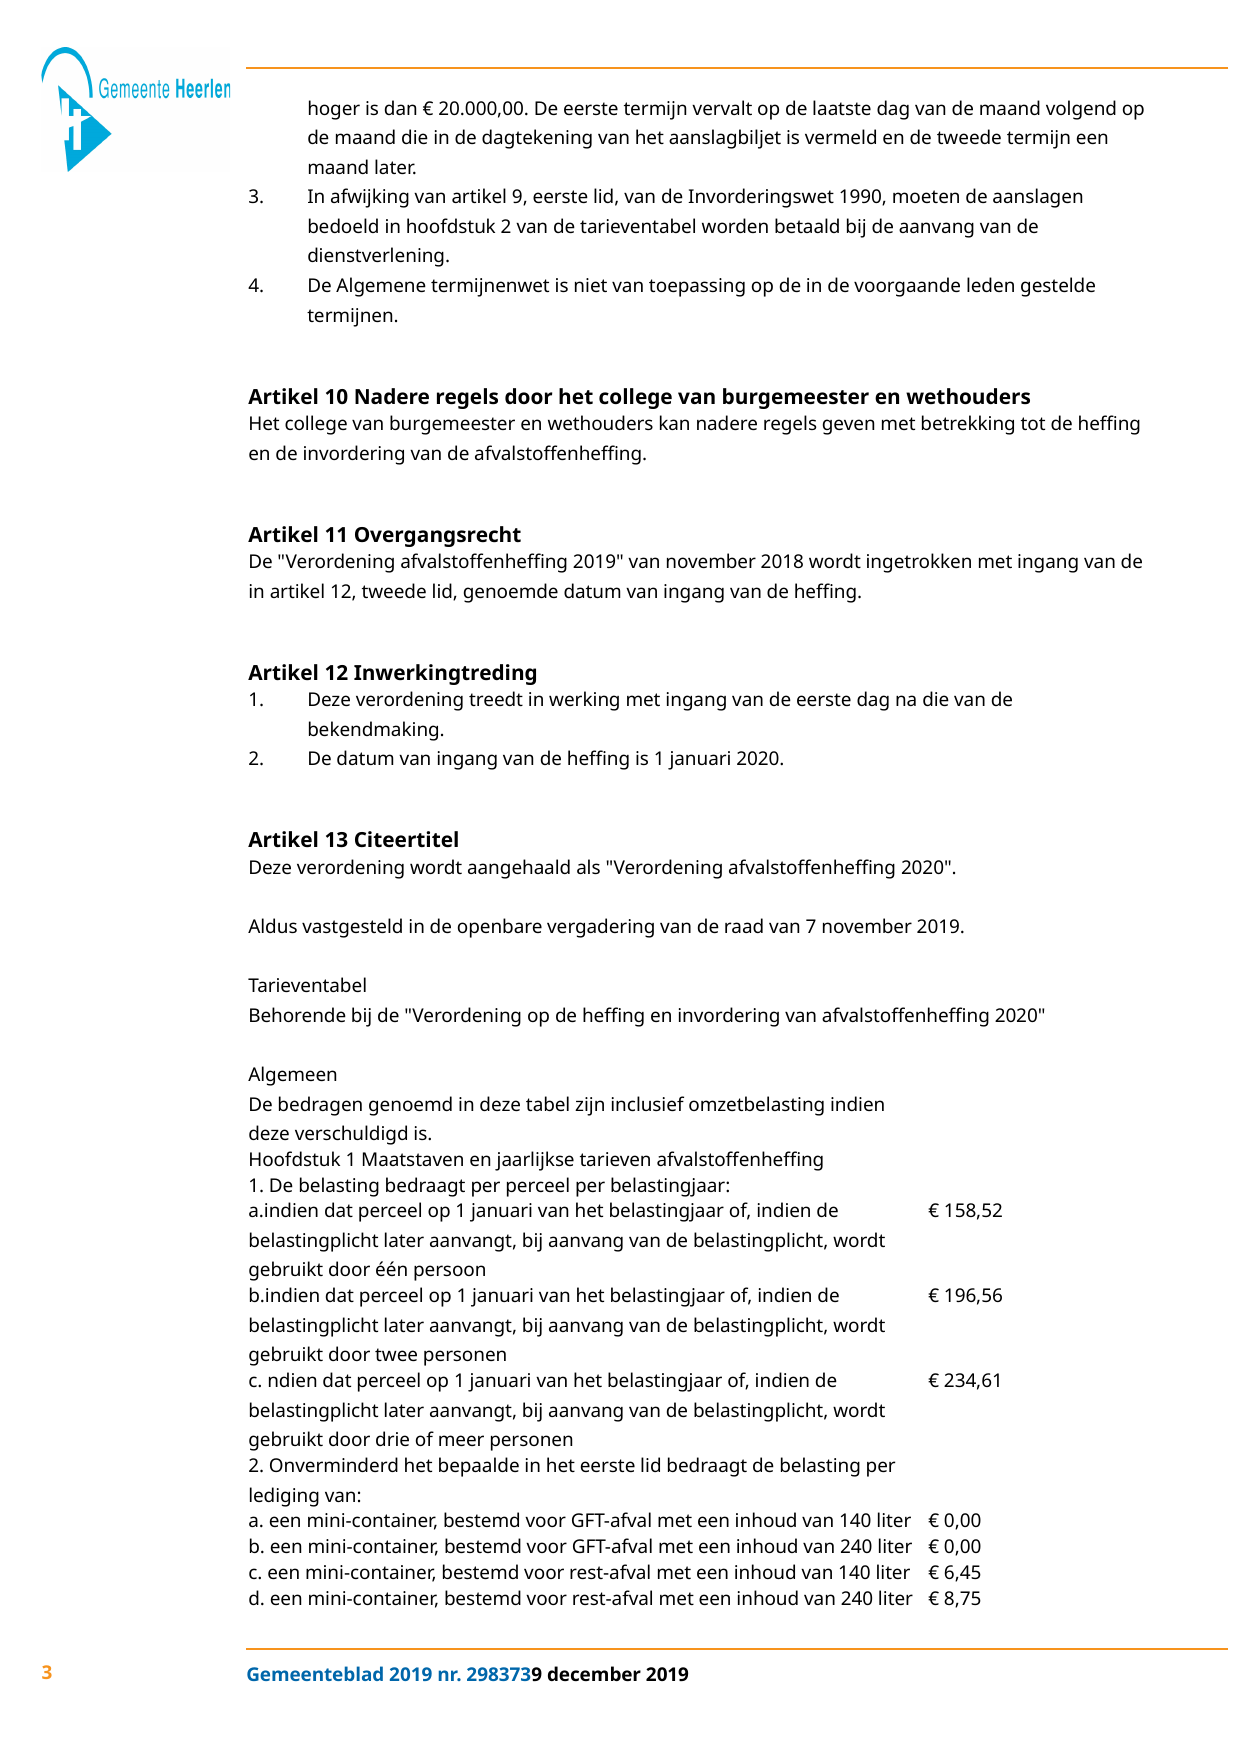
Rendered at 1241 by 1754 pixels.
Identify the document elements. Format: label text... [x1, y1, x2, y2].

list De Algemene termijnenwet is niet van toepassing op de in de voorgaande leden gestelde termijnen. [248, 272, 1152, 328]
table_cell € 6,45 [928, 1559, 1152, 1585]
table_cell 2. Onverminderd het bepaalde in het eerste lid bedraagt de belasting per lediging van: [248, 1452, 928, 1507]
text De "Verordening afvalstoffenheffing 2019" van november 2018 wordt ingetrokken met ingang van de in artikel 12, tweede lid, genoemde datum van ingang van de heffing. [248, 548, 1152, 604]
table_cell € 0,00 [928, 1533, 1152, 1559]
table_cell c. ndien dat perceel op 1 januari van het belastingjaar of, indien de belastingplicht later aanvangt, bij aanvang van de belastingplicht, wordt gebruikt door drie of meer personen [248, 1367, 928, 1452]
table_header [928, 1061, 1152, 1146]
list De datum van ingang van de heffing is 1 januari 2020. [248, 746, 1152, 771]
table_cell 1. De belasting bedraagt per perceel per belastingjaar: [248, 1172, 928, 1197]
table_cell € 0,00 [928, 1508, 1152, 1533]
table_cell Hoofdstuk 1 Maatstaven en jaarlijkse tarieven afvalstoffenheffing [248, 1146, 928, 1172]
picture [41, 47, 231, 172]
text Tarieventabel [248, 972, 1152, 998]
text Deze verordening wordt aangehaald als "Verordening afvalstoffenheffing 2020". [248, 854, 1152, 880]
table_header Algemeen De bedragen genoemd in deze tabel zijn inclusief omzetbelasting indien deze verschuldigd is. [248, 1061, 928, 1146]
table_cell € 196,56 [928, 1283, 1152, 1367]
text Artikel 13 Citeertitel [248, 826, 1152, 854]
table_cell [928, 1146, 1152, 1172]
text Het college van burgemeester en wethouders kan nadere regels geven met betrekking tot de heffing en de invordering van de afvalstoffenheffing. [248, 410, 1152, 466]
text Artikel 10 Nadere regels door het college van burgemeester en wethouders [248, 382, 1152, 410]
table_cell c. een mini-container, bestemd voor rest-afval met een inhoud van 140 liter [248, 1559, 928, 1585]
table_cell a. een mini-container, bestemd voor GFT-afval met een inhoud van 140 liter [248, 1508, 928, 1533]
list Deze verordening treedt in werking met ingang van de eerste dag na die van de bekendmaking. [248, 686, 1152, 742]
table_cell [928, 1452, 1152, 1507]
table_cell € 8,75 [928, 1585, 1152, 1610]
table_cell a.indien dat perceel op 1 januari van het belastingjaar of, indien de belastingplicht later aanvangt, bij aanvang van de belastingplicht, wordt gebruikt door één persoon [248, 1198, 928, 1282]
table_cell [928, 1172, 1152, 1197]
table_cell € 234,61 [928, 1367, 1152, 1452]
list In afwijking van artikel 9, eerste lid, van de Invorderingswet 1990, moeten de aanslagen bedoeld in hoofdstuk 2 van de tarieventabel worden betaald bij de aanvang van de dienstverlening. [248, 183, 1152, 268]
text Artikel 12 Inwerkingtreding [248, 658, 1152, 686]
text Behorende bij de "Verordening op de heffing en invordering van afvalstoffenheffing 2020" [248, 1002, 1152, 1028]
table_cell € 158,52 [928, 1198, 1152, 1282]
table_cell b. een mini-container, bestemd voor GFT-afval met een inhoud van 240 liter [248, 1533, 928, 1559]
table_cell d. een mini-container, bestemd voor rest-afval met een inhoud van 240 liter [248, 1585, 928, 1610]
picture [41, 47, 59, 70]
text Artikel 11 Overgangsrecht [248, 520, 1152, 548]
text Aldus vastgesteld in de openbare vergadering van de raad van 7 november 2019. [248, 913, 1152, 939]
list hoger is dan € 20.000,00. De eerste termijn vervalt op de laatste dag van de maand volgend op de maand die in de dagtekening van het aanslagbiljet is vermeld en de tweede termijn een maand later. [248, 95, 1152, 180]
table_cell b.indien dat perceel op 1 januari van het belastingjaar of, indien de belastingplicht later aanvangt, bij aanvang van de belastingplicht, wordt gebruikt door twee personen [248, 1283, 928, 1367]
